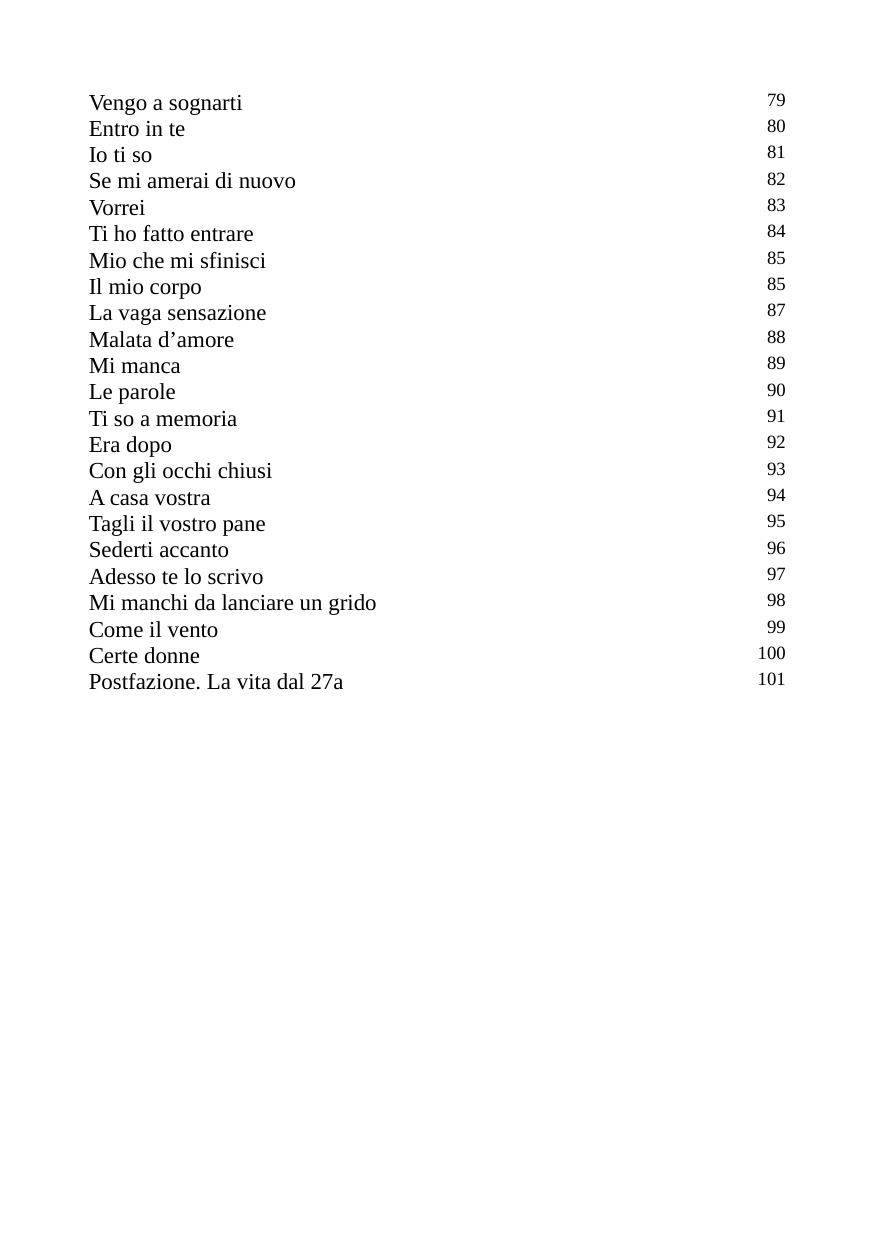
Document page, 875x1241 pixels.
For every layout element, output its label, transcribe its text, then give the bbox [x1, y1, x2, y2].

table_cell 90 [681, 379, 786, 405]
table_cell Il mio corpo [89, 273, 681, 299]
table_cell 97 [681, 563, 786, 589]
table_cell Ti so a memoria [89, 405, 681, 431]
table_cell 79 [681, 89, 786, 115]
table_cell Come il vento [89, 616, 681, 642]
table_cell 87 [681, 299, 786, 326]
table_cell 85 [681, 247, 786, 273]
table_cell 98 [681, 589, 786, 616]
table_cell Mi manchi da lanciare un grido [89, 589, 681, 616]
table_cell 83 [681, 194, 786, 220]
table_cell Con gli occhi chiusi [89, 458, 681, 484]
table_cell Mi manca [89, 352, 681, 378]
table_cell 101 [681, 668, 786, 695]
table_cell Vorrei [89, 194, 681, 220]
table_cell 95 [681, 510, 786, 537]
table_cell Se mi amerai di nuovo [89, 168, 681, 194]
table_cell Sederti accanto [89, 537, 681, 563]
table_cell 81 [681, 141, 786, 168]
table_cell 93 [681, 458, 786, 484]
table_cell Certe donne [89, 642, 681, 668]
table_cell 96 [681, 537, 786, 563]
table_cell Le parole [89, 379, 681, 405]
table_cell Ti ho fatto entrare [89, 220, 681, 247]
table_cell A casa vostra [89, 484, 681, 510]
table_cell Adesso te lo scrivo [89, 563, 681, 589]
table_cell Postfazione. La vita dal 27a [89, 668, 681, 695]
table_cell Era dopo [89, 431, 681, 457]
table_cell Io ti so [89, 141, 681, 168]
table_cell La vaga sensazione [89, 299, 681, 326]
table_cell Malata d’amore [89, 326, 681, 352]
table_cell Entro in te [89, 115, 681, 141]
table_cell 80 [681, 115, 786, 141]
table_cell 85 [681, 273, 786, 299]
table_cell 82 [681, 168, 786, 194]
table_cell 88 [681, 326, 786, 352]
table_cell 84 [681, 220, 786, 247]
table_cell 89 [681, 352, 786, 378]
table_cell Mio che mi sfinisci [89, 247, 681, 273]
table_cell 99 [681, 616, 786, 642]
table_cell 91 [681, 405, 786, 431]
table_cell 100 [681, 642, 786, 668]
table_cell Tagli il vostro pane [89, 510, 681, 537]
table_cell 94 [681, 484, 786, 510]
table_cell Vengo a sognarti [89, 89, 681, 115]
table_cell 92 [681, 431, 786, 457]
